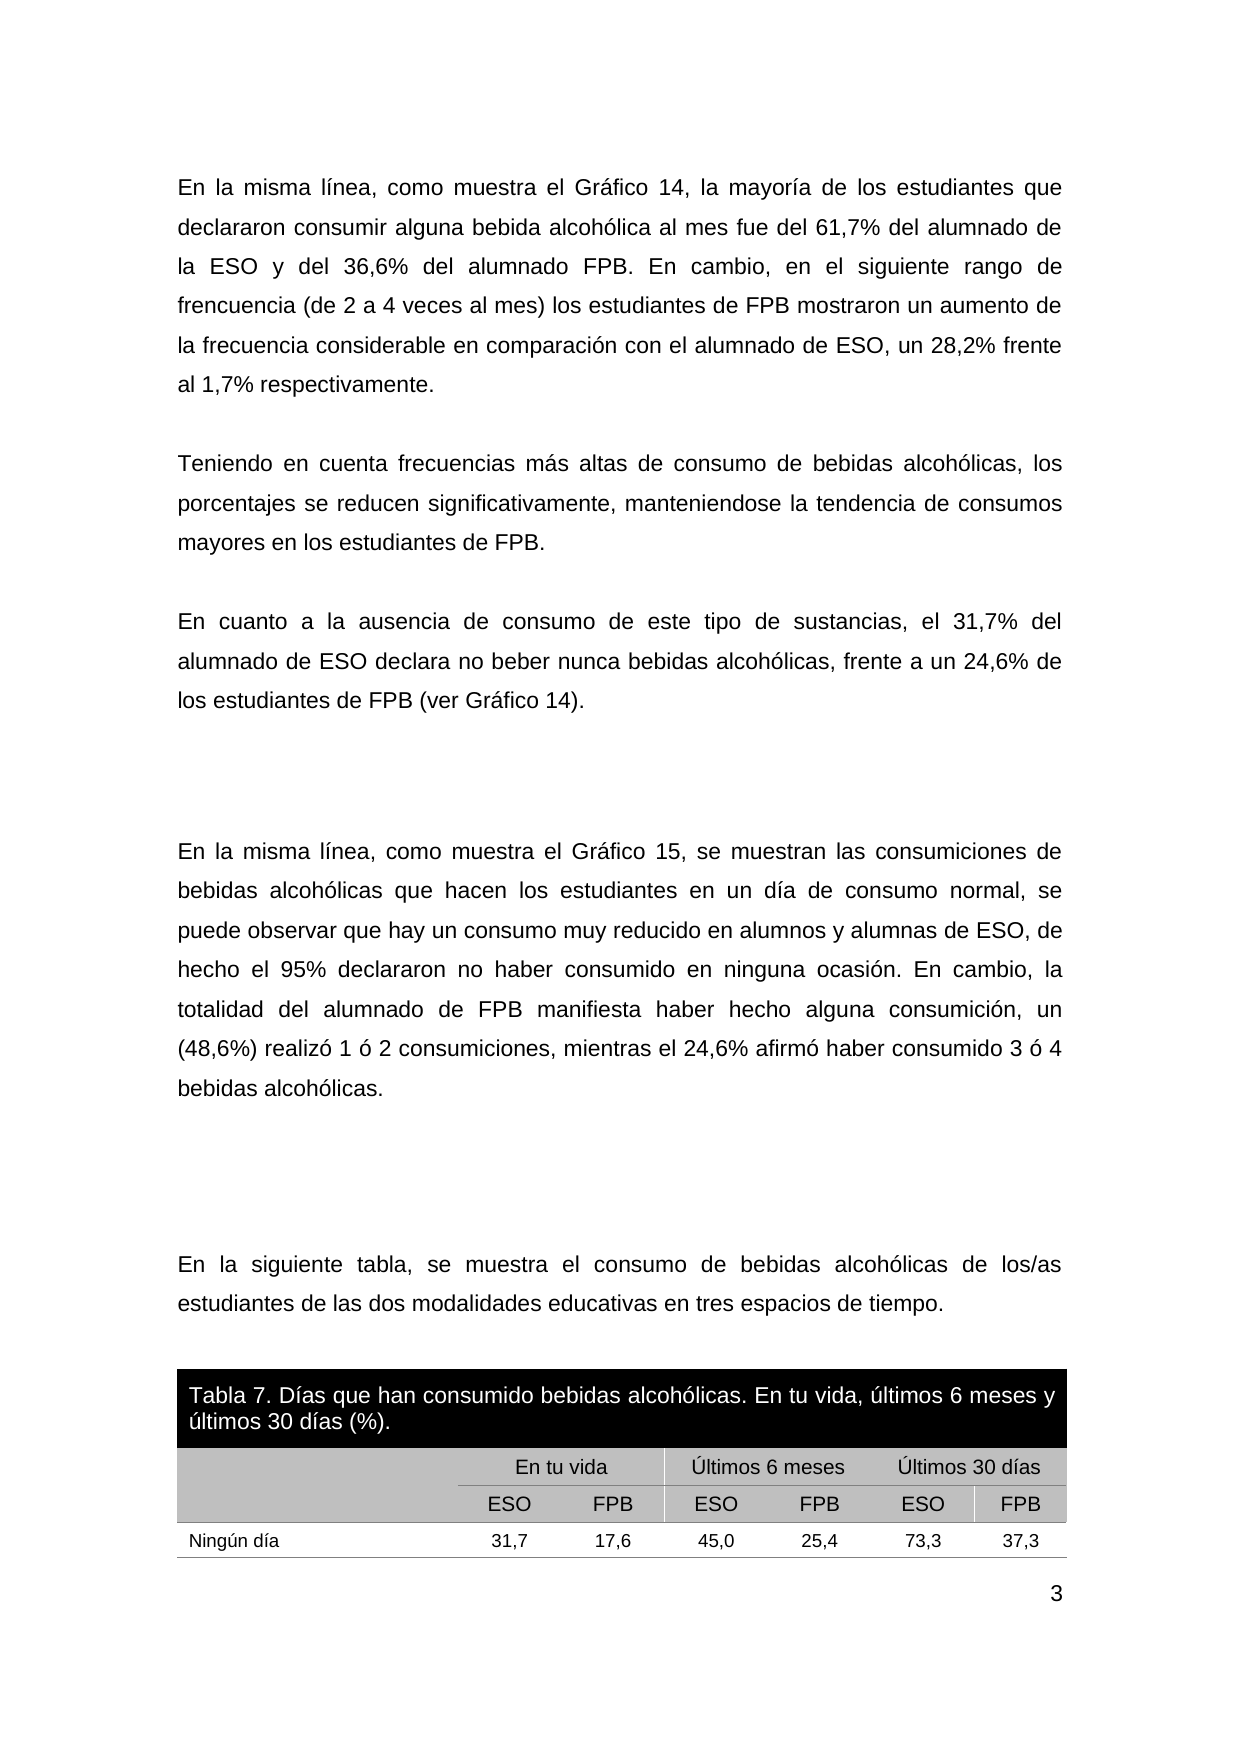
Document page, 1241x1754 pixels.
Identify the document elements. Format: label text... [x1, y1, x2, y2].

table_cell FPB [561, 1486, 664, 1522]
table_cell ESO [871, 1486, 974, 1522]
table_header Tabla 7. Días que han consumido bebidas alcohólicas. En tu vida, últimos 6 meses y últimos 30 días (%). [177, 1370, 1066, 1447]
table_cell En tu vida [458, 1448, 664, 1485]
table_cell FPB [975, 1485, 1067, 1522]
table_cell 25,4 [768, 1523, 871, 1557]
text En cuanto a la ausencia de consumo de este tipo de sustancias, el 31,7% del alumnado de ESO declara no beber nunca bebidas alcohólicas, frente a un 24,6% de los estudiantes de FPB (ver Gráfico 14). [177, 608, 1063, 713]
table_cell FPB [768, 1486, 871, 1522]
table_cell Ningún día [177, 1523, 458, 1557]
text En la siguiente tabla, se muestra el consumo de bebidas alcohólicas de los/as estudiantes de las dos modalidades educativas en tres espacios de tiempo. [177, 1251, 1063, 1316]
table_cell [177, 1448, 458, 1522]
table_cell 73,3 [871, 1523, 974, 1557]
text En la misma línea, como muestra el Gráfico 14, la mayoría de los estudiantes que declararon consumir alguna bebida alcohólica al mes fue del 61,7% del alumnado de la ESO y del 36,6% del alumnado FPB. En cambio, en el siguiente rango de frencuencia (de 2 a 4 veces al mes) los estudiantes de FPB mostraron un aumento de la frecuencia considerable en comparación con el alumnado de ESO, un 28,2% frente al 1,7% respectivamente. [177, 174, 1063, 398]
table_cell Últimos 30 días [871, 1448, 1067, 1485]
text En la misma línea, como muestra el Gráfico 15, se muestran las consumiciones de bebidas alcohólicas que hacen los estudiantes en un día de consumo normal, se puede observar que hay un consumo muy reducido en alumnos y alumnas de ESO, de hecho el 95% declararon no haber consumido en ninguna ocasión. En cambio, la totalidad del alumnado de FPB manifiesta haber hecho alguna consumición, un (48,6%) realizó 1 ó 2 consumiciones, mientras el 24,6% afirmó haber consumido 3 ó 4 bebidas alcohólicas. [177, 838, 1063, 1101]
table_cell ESO [665, 1486, 768, 1522]
table_cell 31,7 [458, 1523, 561, 1557]
table_cell Últimos 6 meses [665, 1448, 871, 1485]
table_cell 17,6 [561, 1523, 664, 1557]
table_cell ESO [458, 1486, 561, 1522]
table_cell 37,3 [975, 1522, 1067, 1557]
text Teniendo en cuenta frecuencias más altas de consumo de bebidas alcohólicas, los porcentajes se reducen significativamente, manteniendose la tendencia de consumos mayores en los estudiantes de FPB. [177, 450, 1063, 556]
table_cell 45,0 [665, 1523, 768, 1557]
